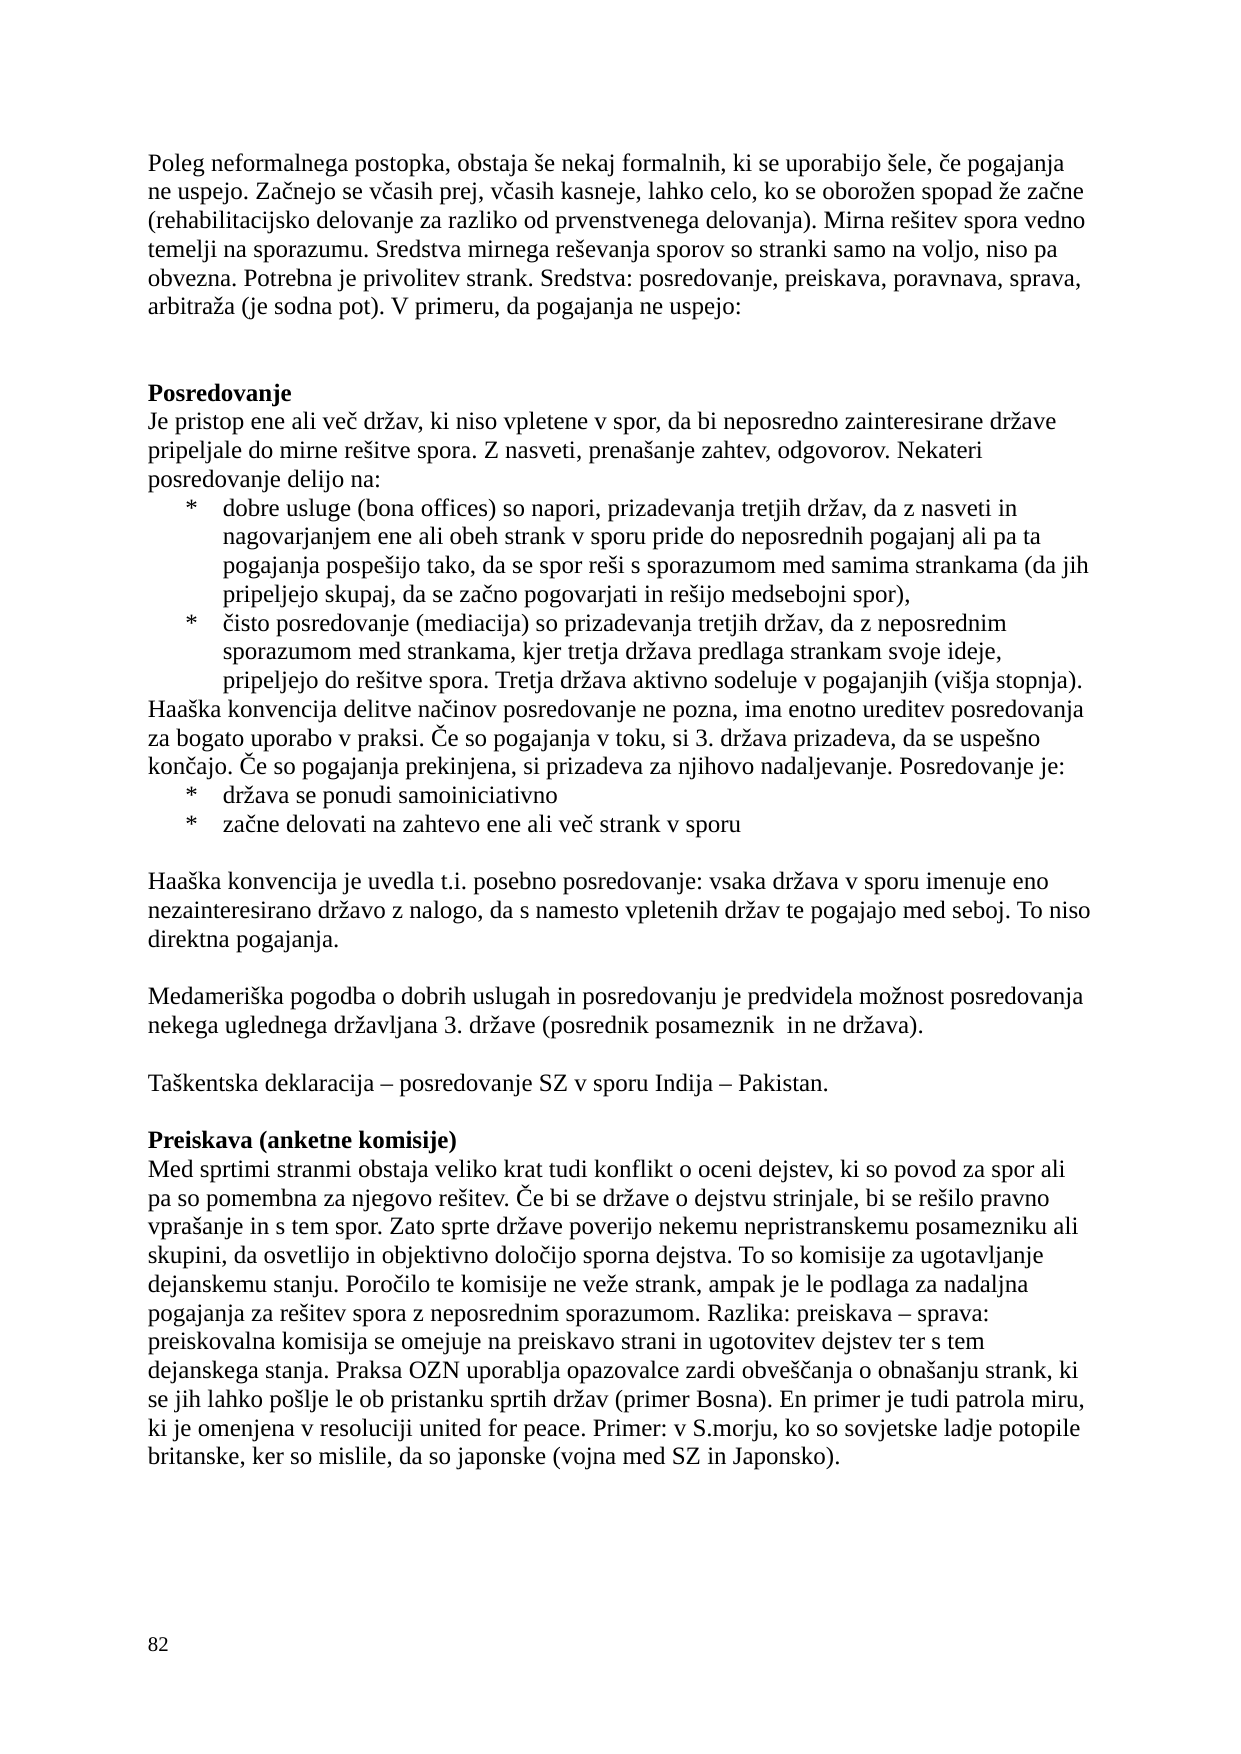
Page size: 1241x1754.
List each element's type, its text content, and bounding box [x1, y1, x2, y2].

text Med sprtimi stranmi obstaja veliko krat tudi konflikt o oceni dejstev, ki so povod za spor ali pa so pomembna za njegovo rešitev. Če bi se države o dejstvu strinjale, bi se rešilo pravno vprašanje in s tem spor. Zato sprte države poverijo nekemu nepristranskemu posamezniku ali skupini, da osvetlijo in objektivno določijo sporna dejstva. To so komisije za ugotavljanje dejanskemu stanju. Poročilo te komisije ne veže strank, ampak je le podlaga za nadaljna pogajanja za rešitev spora z neposrednim sporazumom. Razlika: preiskava – sprava: preiskovalna komisija se omejuje na preiskavo strani in ugotovitev dejstev ter s tem dejanskega stanja. Praksa OZN uporablja opazovalce zardi obveščanja o obnašanju strank, ki se jih lahko pošlje le ob pristanku sprtih držav (primer Bosna). En primer je tudi patrola miru, ki je omenjena v resoluciji united for peace. Primer: v S.morju, ko so sovjetske ladje potopile britanske, ker so mislile, da so japonske (vojna med SZ in Japonsko). [148, 1154, 1093, 1470]
subtitle Posredovanje [148, 378, 1093, 406]
text Medameriška pogodba o dobrih uslugah in posredovanju je predvidela možnost posredovanja nekega uglednega državljana 3. države (posrednik posameznik in ne država). [148, 981, 1093, 1039]
list država se ponudi samoiniciativno [185, 780, 1093, 809]
text Poleg neformalnega postopka, obstaja še nekaj formalnih, ki se uporabijo šele, če pogajanja ne uspejo. Začnejo se včasih prej, včasih kasneje, lahko celo, ko se oborožen spopad že začne (rehabilitacijsko delovanje za razliko od prvenstvenega delovanja). Mirna rešitev spora vedno temelji na sporazumu. Sredstva mirnega reševanja sporov so stranki samo na voljo, niso pa obvezna. Potrebna je privolitev strank. Sredstva: posredovanje, preiskava, poravnava, sprava, arbitraža (je sodna pot). V primeru, da pogajanja ne uspejo: [148, 148, 1093, 320]
text Haaška konvencija delitve načinov posredovanje ne pozna, ima enotno ureditev posredovanja za bogato uporabo v praksi. Če so pogajanja v toku, si 3. država prizadeva, da se uspešno končajo. Če so pogajanja prekinjena, si prizadeva za njihovo nadaljevanje. Posredovanje je: [148, 694, 1093, 780]
text Je pristop ene ali več držav, ki niso vpletene v spor, da bi neposredno zainteresirane države pripeljale do mirne rešitve spora. Z nasveti, prenašanje zahtev, odgovorov. Nekateri posredovanje delijo na: [148, 406, 1093, 493]
list začne delovati na zahtevo ene ali več strank v sporu [185, 809, 1093, 838]
list čisto posredovanje (mediacija) so prizadevanja tretjih držav, da z neposrednim sporazumom med strankama, kjer tretja država predlaga strankam svoje ideje, pripeljejo do rešitve spora. Tretja država aktivno sodeluje v pogajanjih (višja stopnja). [185, 608, 1093, 694]
text Taškentska deklaracija – posredovanje SZ v sporu Indija – Pakistan. [148, 1068, 1093, 1096]
text Haaška konvencija je uvedla t.i. posebno posredovanje: vsaka država v sporu imenuje eno nezainteresirano državo z nalogo, da s namesto vpletenih držav te pogajajo med seboj. To niso direktna pogajanja. [148, 866, 1093, 953]
text Preiskava (anketne komisije) [148, 1125, 1093, 1154]
list dobre usluge (bona offices) so napori, prizadevanja tretjih držav, da z nasveti in nagovarjanjem ene ali obeh strank v sporu pride do neposrednih pogajanj ali pa ta pogajanja pospešijo tako, da se spor reši s sporazumom med samima strankama (da jih pripeljejo skupaj, da se začno pogovarjati in rešijo medsebojni spor), [185, 493, 1093, 608]
